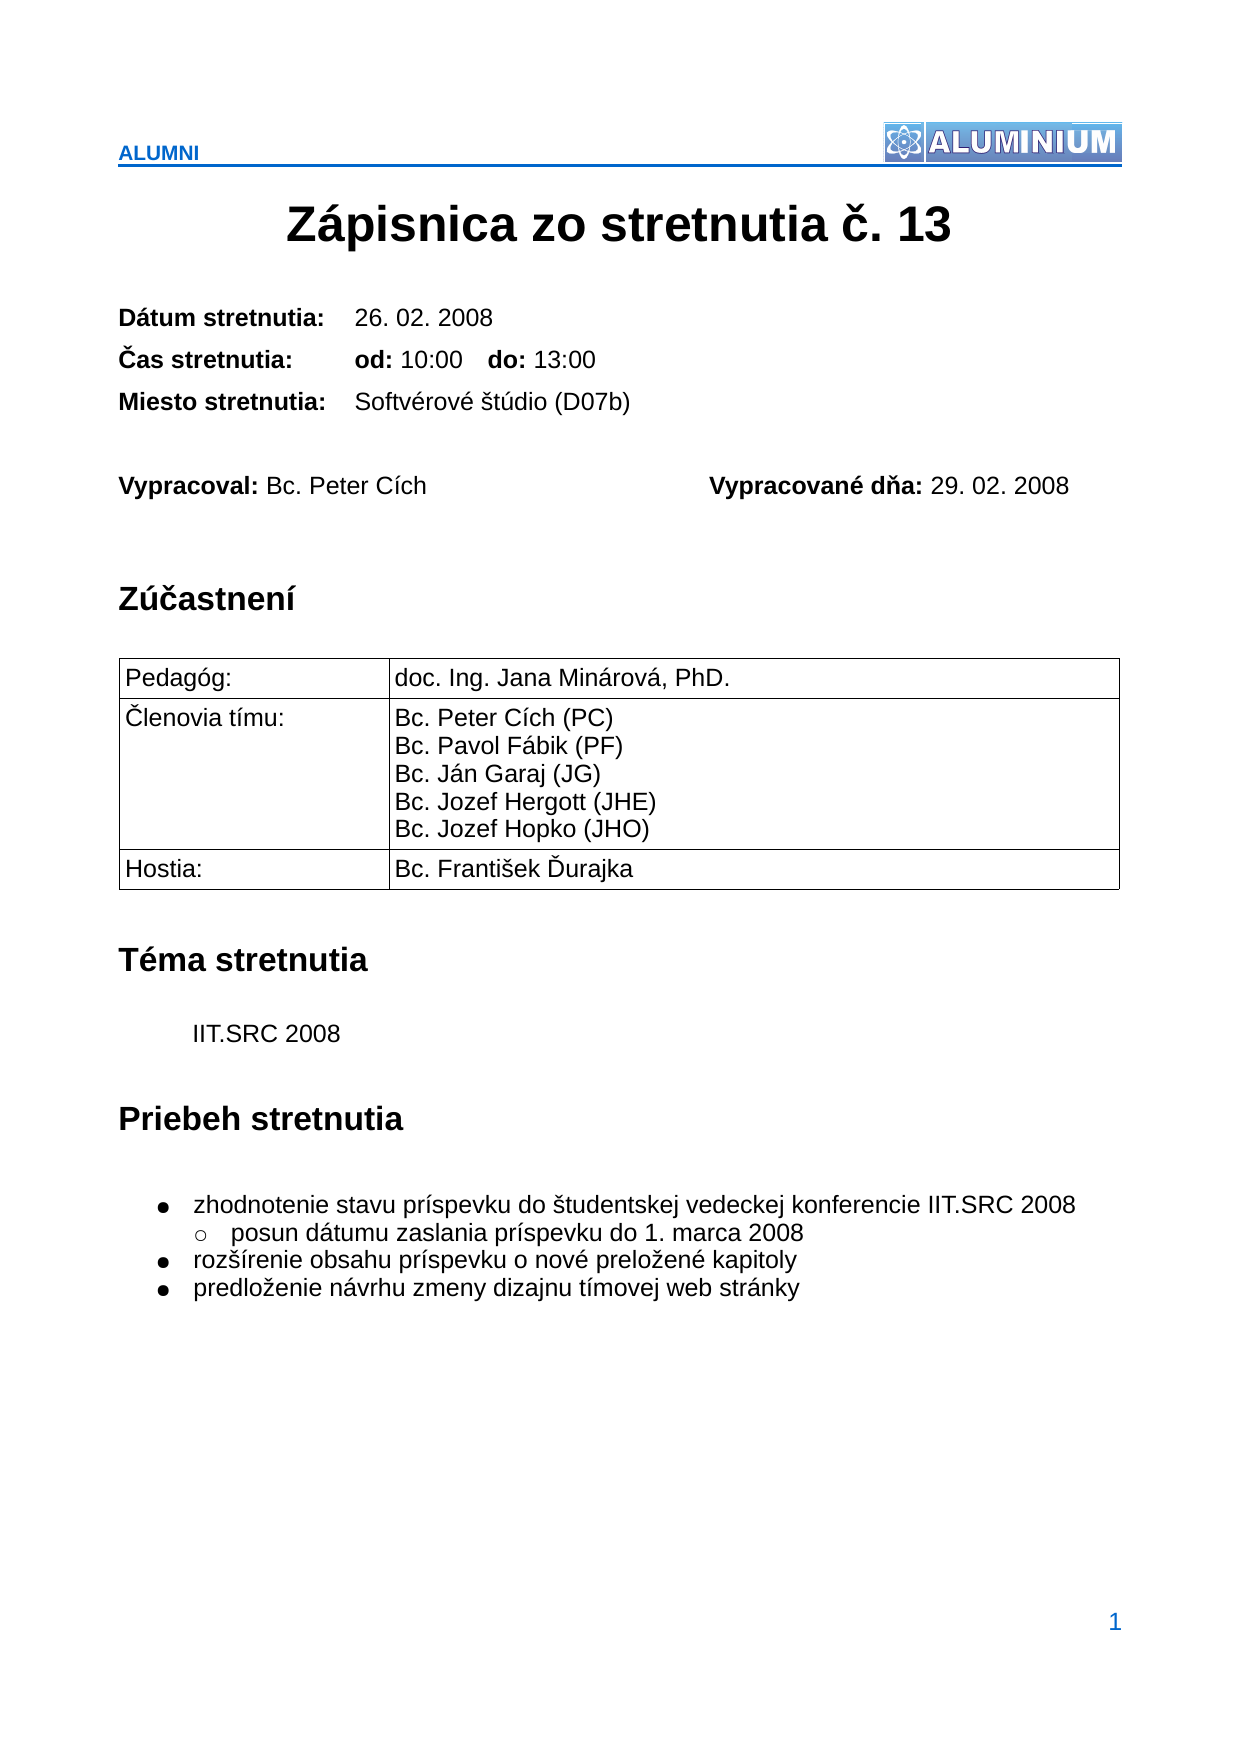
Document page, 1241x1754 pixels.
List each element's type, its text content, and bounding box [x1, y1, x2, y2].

subtitle Priebeh stretnutia [118, 1100, 1122, 1138]
table_cell Hostia: [120, 850, 389, 888]
table_cell Bc. František Ďurajka [390, 850, 1119, 888]
list zhodnotenie stavu príspevku do študentskej vedeckej konferencie IIT.SRC 2008 [156, 1190, 1122, 1218]
text Miesto stretnutia: Softvérové štúdio (D07b) [118, 388, 1122, 416]
text IIT.SRC 2008 [118, 1019, 1122, 1047]
text Zápisnica zo stretnutia č. 13 [118, 196, 1122, 252]
table_header doc. Ing. Jana Minárová, PhD. [390, 659, 1119, 698]
list predloženie návrhu zmeny dizajnu tímovej web stránky [156, 1274, 1122, 1302]
table_cell Členovia tímu: [120, 699, 389, 849]
subtitle Zúčastnení [118, 580, 1122, 618]
text Dátum stretnutia: 26. 02. 2008 [118, 304, 1122, 332]
table_header Pedagóg: [120, 659, 389, 698]
list posun dátumu zaslania príspevku do 1. marca 2008 [193, 1218, 1122, 1246]
table_cell Bc. Peter Cích (PC) Bc. Pavol Fábik (PF) Bc. Ján Garaj (JG) Bc. Jozef Hergott (JHE) Bc. Jozef Hopko (JHO) [390, 699, 1119, 849]
text Vypracoval: Bc. Peter Cích Vypracované dňa: 29. 02. 2008 [118, 472, 1122, 499]
text Čas stretnutia: od: 10:00 do: 13:00 [118, 346, 1122, 374]
subtitle Téma stretnutia [118, 941, 1122, 979]
list rozšírenie obsahu príspevku o nové preložené kapitoly [156, 1246, 1122, 1274]
